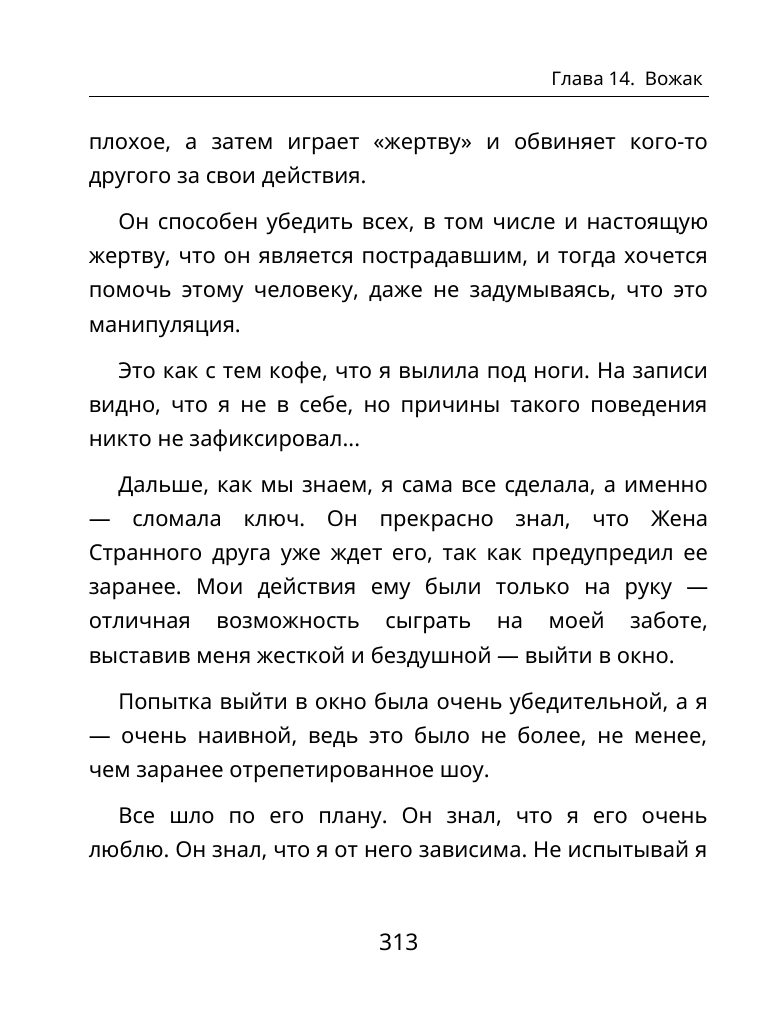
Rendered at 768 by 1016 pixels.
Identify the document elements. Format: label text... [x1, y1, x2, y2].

text плохое, а затем играет «жертву» и обвиняет кого-то другого за свои действия. [88, 126, 709, 190]
text Он способен убедить всех, в том числе и настоящую жертву, что он является пострадавшим, и тогда хочется помочь этому человеку, даже не задумываясь, что это манипуляция. [88, 206, 709, 338]
text Все шло по его плану. Он знал, что я его очень люблю. Он знал, что я от него зависима. Не испытывай я [88, 800, 709, 864]
text Попытка выйти в окно была очень убедительной, а я — очень наивной, ведь это было не более, не менее, чем заранее отрепетированное шоу. [88, 686, 709, 784]
text Дальше, как мы знаем, я сама все сделала, а именно — сломала ключ. Он прекрасно знал, что Жена Странного друга уже ждет его, так как предупредил ее заранее. Мои действия ему были только на руку — отличная возможность сыграть на моей заботе, выставив меня жесткой и бездушной — выйти в окно. [88, 469, 709, 669]
text Это как с тем кофе, что я вылила под ноги. На записи видно, что я не в себе, но причины такого поведения никто не зафиксировал... [88, 354, 709, 453]
